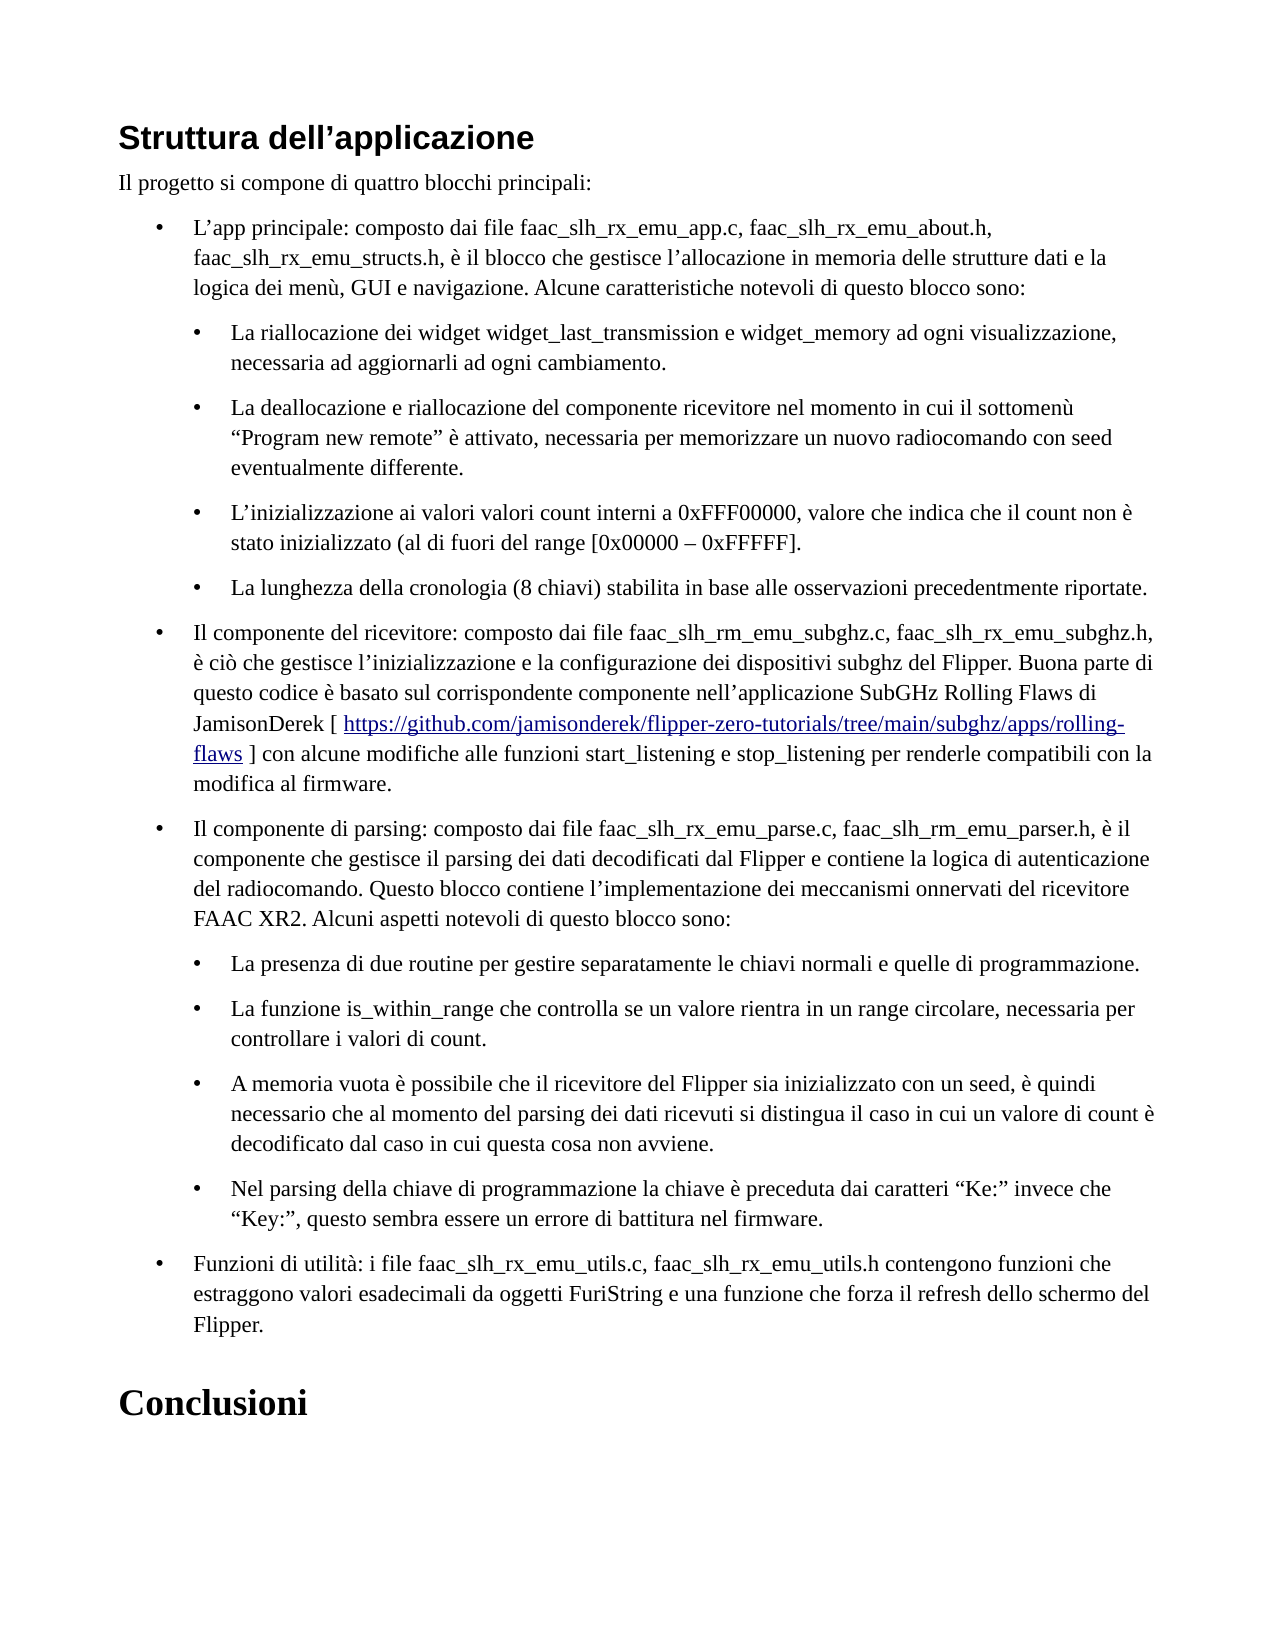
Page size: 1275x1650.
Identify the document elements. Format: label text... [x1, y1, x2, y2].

list Il componente di parsing: composto dai file faac_slh_rx_emu_parse.c, faac_slh_rm_emu_parser.h, è il componente che gestisce il parsing dei dati decodificati dal Flipper e contiene la logica di autenticazione del radiocomando. Questo blocco contiene l’implementazione dei meccanismi onnervati del ricevitore FAAC XR2. Alcuni aspetti notevoli di questo blocco sono: [156, 815, 1157, 932]
subtitle Conclusioni [118, 1381, 1157, 1424]
text Il progetto si compone di quattro blocchi principali: [118, 169, 1157, 195]
list Nel parsing della chiave di programmazione la chiave è preceduta dai caratteri “Ke:” invece che “Key:”, questo sembra essere un errore di battitura nel firmware. [193, 1175, 1157, 1232]
list La lunghezza della cronologia (8 chiavi) stabilita in base alle osservazioni precedentmente riportate. [193, 574, 1157, 601]
list La presenza di due routine per gestire separatamente le chiavi normali e quelle di programmazione. [193, 950, 1157, 977]
list L’app principale: composto dai file faac_slh_rx_emu_app.c, faac_slh_rx_emu_about.h, faac_slh_rx_emu_structs.h, è il blocco che gestisce l’allocazione in memoria delle strutture dati e la logica dei menù, GUI e navigazione. Alcune caratteristiche notevoli di questo blocco sono: [156, 214, 1157, 301]
list La deallocazione e riallocazione del componente ricevitore nel momento in cui il sottomenù “Program new remote” è attivato, necessaria per memorizzare un nuovo radiocomando con seed eventualmente differente. [193, 394, 1157, 481]
subtitle Struttura dell’applicazione [118, 118, 1157, 157]
list La riallocazione dei widget widget_last_transmission e widget_memory ad ogni visualizzazione, necessaria ad aggiornarli ad ogni cambiamento. [193, 319, 1157, 376]
list Il componente del ricevitore: composto dai file faac_slh_rm_emu_subghz.c, faac_slh_rx_emu_subghz.h, è ciò che gestisce l’inizializzazione e la configurazione dei dispositivi subghz del Flipper. Buona parte di questo codice è basato sul corrispondente componente nell’applicazione SubGHz Rolling Flaws di JamisonDerek [ https://github.com/jamisonderek/flipper-zero-tutorials/tree/main/subghz/apps/rolling-flaws ] con alcune modifiche alle funzioni start_listening e stop_listening per renderle compatibili con la modifica al firmware. [156, 619, 1157, 796]
list La funzione is_within_range che controlla se un valore rientra in un range circolare, necessaria per controllare i valori di count. [193, 995, 1157, 1052]
list Funzioni di utilità: i file faac_slh_rx_emu_utils.c, faac_slh_rx_emu_utils.h contengono funzioni che estraggono valori esadecimali da oggetti FuriString e una funzione che forza il refresh dello schermo del Flipper. [156, 1250, 1157, 1337]
list L’inizializzazione ai valori valori count interni a 0xFFF00000, valore che indica che il count non è stato inizializzato (al di fuori del range [0x00000 – 0xFFFFF]. [193, 499, 1157, 556]
list A memoria vuota è possibile che il ricevitore del Flipper sia inizializzato con un seed, è quindi necessario che al momento del parsing dei dati ricevuti si distingua il caso in cui un valore di count è decodificato dal caso in cui questa cosa non avviene. [193, 1070, 1157, 1157]
